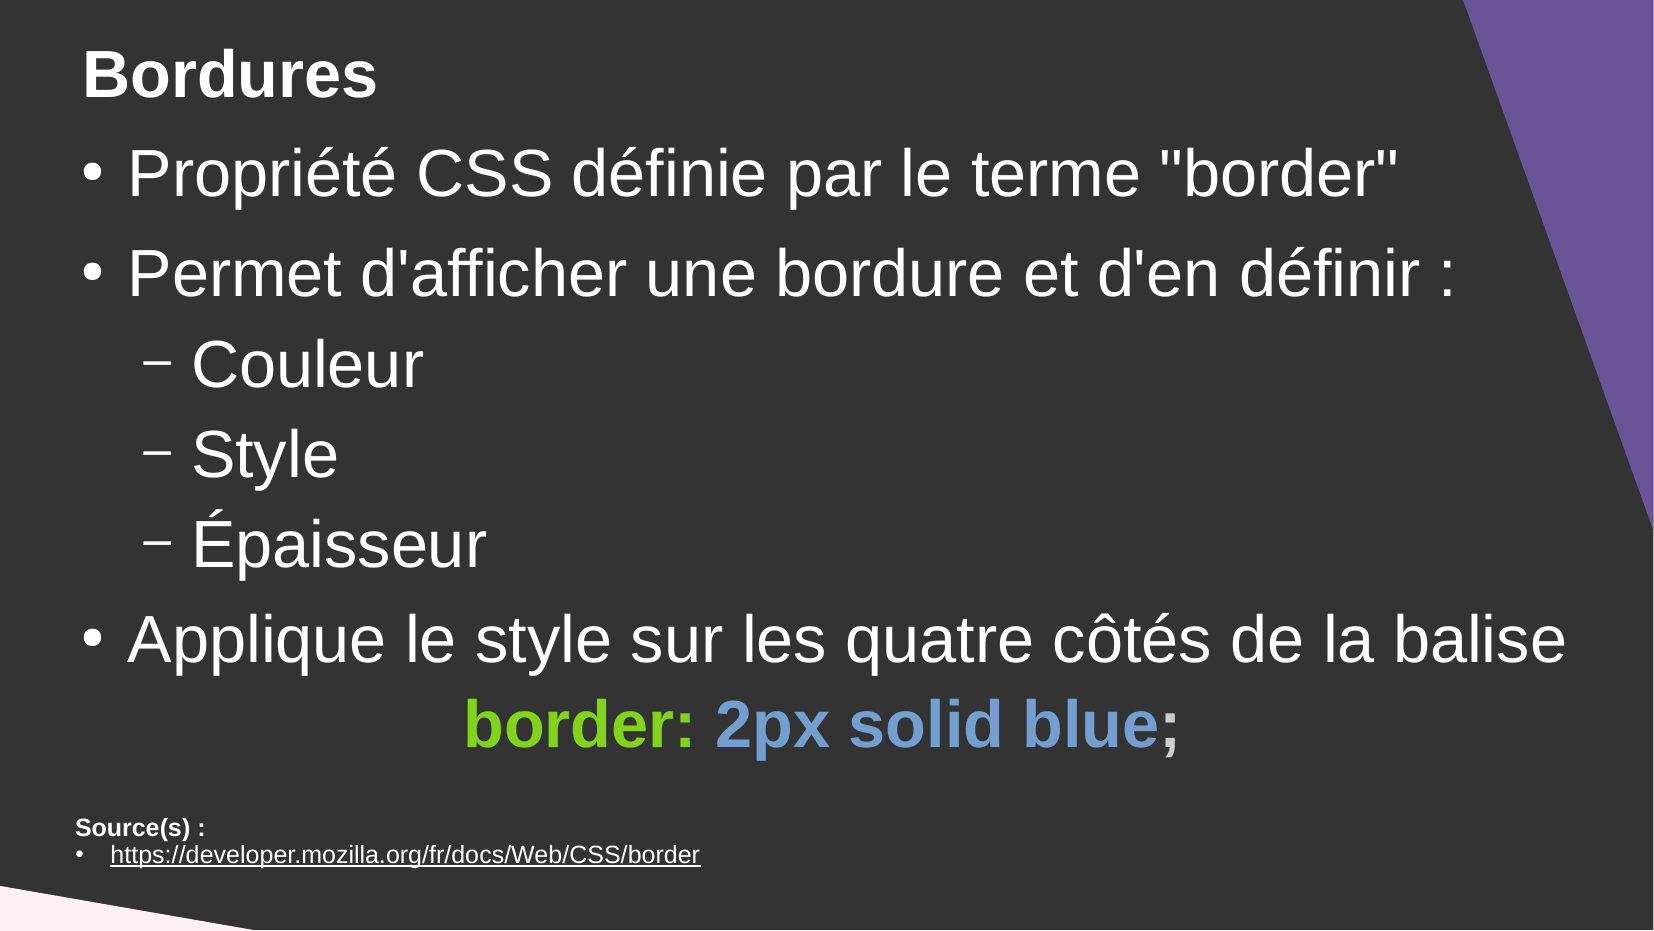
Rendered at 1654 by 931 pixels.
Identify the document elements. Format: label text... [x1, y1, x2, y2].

list Propriété CSS définie par le terme "border" Permet d'afficher une bordure et d'en définir : Couleur Style Épaisseur Applique le style sur les quatre côtés de la balise [64, 135, 1604, 683]
text_box [0, 885, 260, 931]
text_box Source(s) : https://developer.mozilla.org/fr/docs/Web/CSS/border [60, 805, 1546, 913]
text_box [1463, 0, 1654, 533]
title Bordures [82, 37, 1571, 112]
text_box border: 2px solid blue; [448, 679, 1205, 770]
